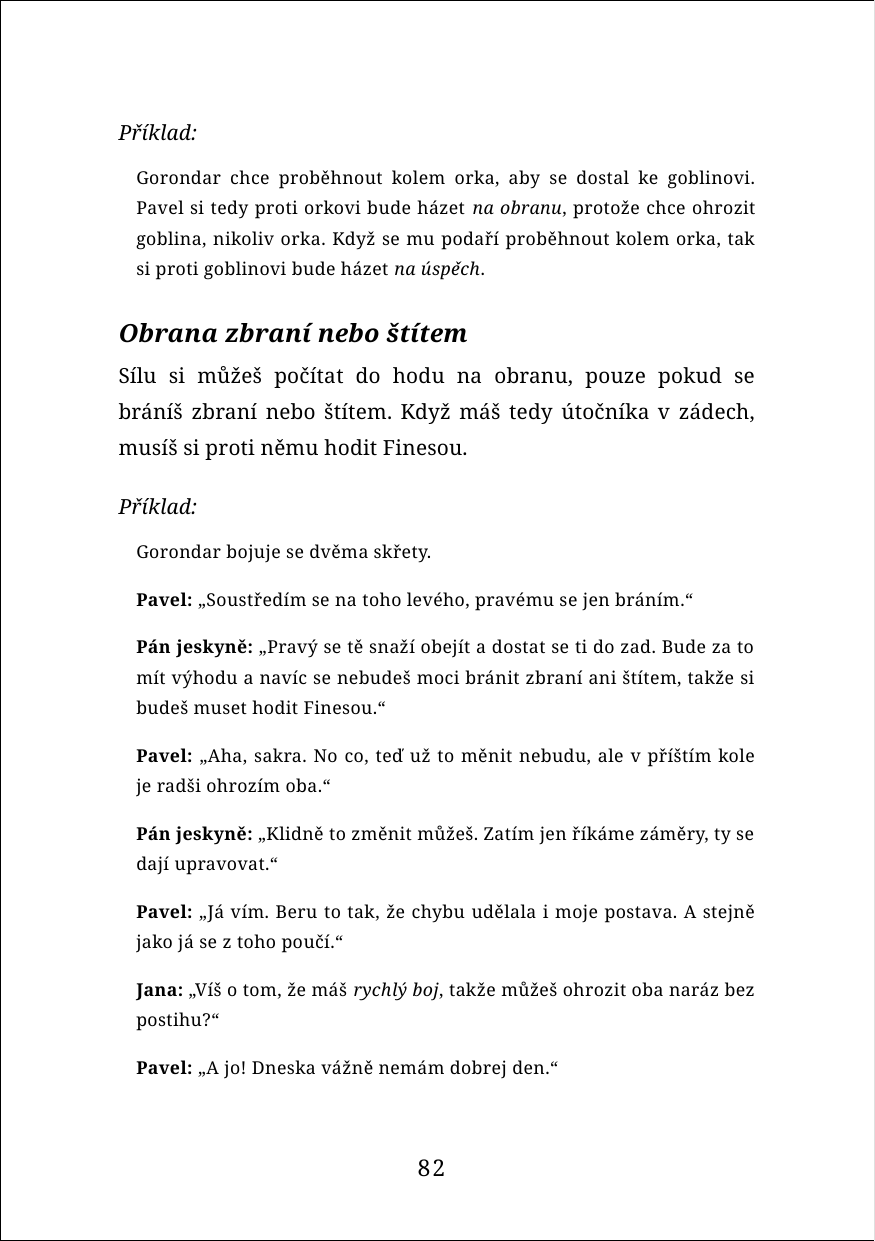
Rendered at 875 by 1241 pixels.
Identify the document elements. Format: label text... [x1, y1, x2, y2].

text Gorondar bojuje se dvěma skřety. [136, 539, 756, 563]
text Pán jeskyně: „Pravý se tě snaží obejít a dostat se ti do zad. Bude za to mít výhodu a navíc se nebudeš moci bránit zbraní ani štítem, takže si budeš muset hodit Finesou.“ [136, 635, 756, 719]
text Příklad: [118, 118, 756, 147]
text Gorondar chce proběhnout kolem orka, aby se dostal ke goblinovi. Pavel si tedy proti orkovi bude házet na obranu, protože chce ohrozit goblina, nikoliv orka. Když se mu podaří proběhnout kolem orka, tak si proti goblinovi bude házet na úspěch. [136, 166, 756, 280]
text Pavel: „Já vím. Beru to tak, že chybu udělala i moje postava. A stejně jako já se z toho poučí.“ [136, 899, 756, 954]
text Příklad: [118, 492, 756, 520]
text Pavel: „A jo! Dneska vážně nemám dobrej den.“ [136, 1056, 756, 1080]
text Jana: „Víš o tom, že máš rychlý boj, takže můžeš ohrozit oba naráz bez postihu?“ [136, 978, 756, 1032]
text Pavel: „Soustředím se na toho levého, pravému se jen bráním.“ [136, 587, 756, 611]
text Pán jeskyně: „Klidně to změnit můžeš. Zatím jen říkáme záměry, ty se dají upravovat.“ [136, 821, 756, 876]
text Sílu si můžeš počítat do hodu na obranu, pouze pokud se bráníš zbraní nebo štítem. Když máš tedy útočníka v zádech, musíš si proti němu hodit Finesou. [118, 362, 756, 461]
subtitle Obrana zbraní nebo štítem [118, 316, 756, 350]
text Pavel: „Aha, sakra. No co, teď už to měnit nebudu, ale v příštím kole je radši ohrozím oba.“ [136, 743, 756, 798]
